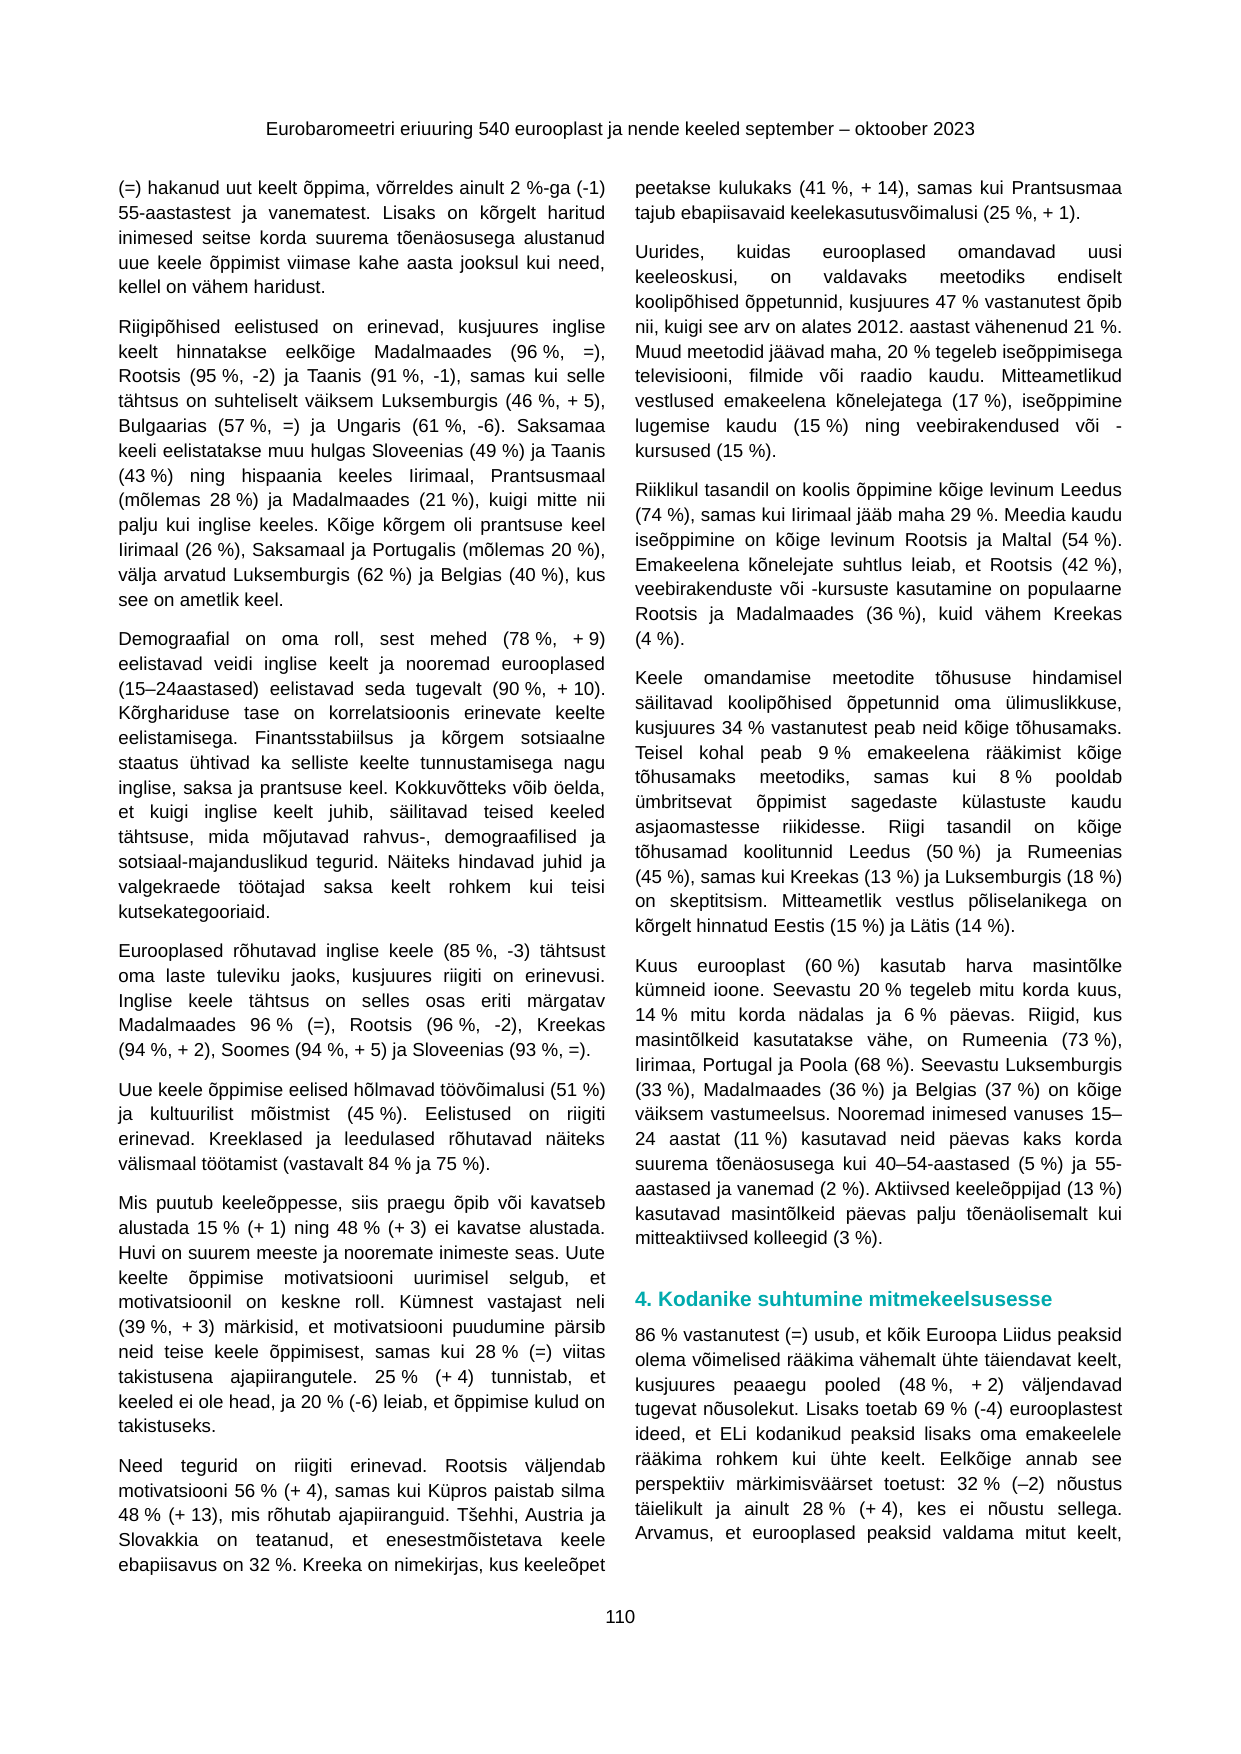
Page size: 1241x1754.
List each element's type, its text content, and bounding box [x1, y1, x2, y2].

text Riiklikul tasandil on koolis õppimine kõige levinum Leedus (74 %), samas kui Iirimaal jääb maha 29 %. Meedia kaudu iseõppimine on kõige levinum Rootsis ja Maltal (54 %). Emakeelena kõnelejate suhtlus leiab, et Rootsis (42 %), veebirakenduste või -kursuste kasutamine on populaarne Rootsis ja Madalmaades (36 %), kuid vähem Kreekas (4 %). [635, 479, 1122, 649]
text Keele omandamise meetodite tõhususe hindamisel säilitavad koolipõhised õppetunnid oma ülimuslikkuse, kusjuures 34 % vastanutest peab neid kõige tõhusamaks. Teisel kohal peab 9 % emakeelena rääkimist kõige tõhusamaks meetodiks, samas kui 8 % pooldab ümbritsevat õppimist sagedaste külastuste kaudu asjaomastesse riikidesse. Riigi tasandil on kõige tõhusamad koolitunnid Leedus (50 %) ja Rumeenias (45 %), samas kui Kreekas (13 %) ja Luksemburgis (18 %) on skeptitsism. Mitteametlik vestlus põliselanikega on kõrgelt hinnatud Eestis (15 %) ja Lätis (14 %). [635, 667, 1122, 937]
text Uurides, kuidas eurooplased omandavad uusi keeleoskusi, on valdavaks meetodiks endiselt koolipõhised õppetunnid, kusjuures 47 % vastanutest õpib nii, kuigi see arv on alates 2012. aastast vähenenud 21 %. Muud meetodid jäävad maha, 20 % tegeleb iseõppimisega televisiooni, filmide või raadio kaudu. Mitteametlikud vestlused emakeelena kõnelejatega (17 %), iseõppimine lugemise kaudu (15 %) ning veebirakendused või -kursused (15 %). [635, 241, 1122, 461]
text Uue keele õppimise eelised hõlmavad töövõimalusi (51 %) ja kultuurilist mõistmist (45 %). Eelistused on riigiti erinevad. Kreeklased ja leedulased rõhutavad näiteks välismaal töötamist (vastavalt 84 % ja 75 %). [118, 1078, 605, 1174]
text (=) hakanud uut keelt õppima, võrreldes ainult 2 %-ga (-1) 55-aastastest ja vanematest. Lisaks on kõrgelt haritud inimesed seitse korda suurema tõenäosusega alustanud uue keele õppimist viimase kahe aasta jooksul kui need, kellel on vähem haridust. [118, 177, 605, 298]
text Mis puutub keeleõppesse, siis praegu õpib või kavatseb alustada 15 % (+ 1) ning 48 % (+ 3) ei kavatse alustada. Huvi on suurem meeste ja nooremate inimeste seas. Uute keelte õppimise motivatsiooni uurimisel selgub, et motivatsioonil on keskne roll. Kümnest vastajast neli (39 %, + 3) märkisid, et motivatsiooni puudumine pärsib neid teise keele õppimisest, samas kui 28 % (=) viitas takistusena ajapiirangutele. 25 % (+ 4) tunnistab, et keeled ei ole head, ja 20 % (-6) leiab, et õppimise kulud on takistuseks. [118, 1192, 605, 1437]
text Need tegurid on riigiti erinevad. Rootsis väljendab motivatsiooni 56 % (+ 4), samas kui Küpros paistab silma 48 % (+ 13), mis rõhutab ajapiiranguid. Tšehhi, Austria ja Slovakkia on teatanud, et enesestmõistetava keele ebapiisavus on 32 %. Kreeka on nimekirjas, kus keeleõpet [118, 1454, 605, 1575]
text peetakse kulukaks (41 %, + 14), samas kui Prantsusmaa tajub ebapiisavaid keelekasutusvõimalusi (25 %, + 1). [635, 177, 1122, 223]
text 86 % vastanutest (=) usub, et kõik Euroopa Liidus peaksid olema võimelised rääkima vähemalt ühte täiendavat keelt, kusjuures peaaegu pooled (48 %, + 2) väljendavad tugevat nõusolekut. Lisaks toetab 69 % (-4) eurooplastest ideed, et ELi kodanikud peaksid lisaks oma emakeelele rääkima rohkem kui ühte keelt. Eelkõige annab see perspektiiv märkimisväärset toetust: 32 % (–2) nõustus täielikult ja ainult 28 % (+ 4), kes ei nõustu sellega. Arvamus, et eurooplased peaksid valdama mitut keelt, [635, 1324, 1122, 1544]
text Demograafial on oma roll, sest mehed (78 %, + 9) eelistavad veidi inglise keelt ja nooremad eurooplased (15–24aastased) eelistavad seda tugevalt (90 %, + 10). Kõrghariduse tase on korrelatsioonis erinevate keelte eelistamisega. Finantsstabiilsus ja kõrgem sotsiaalne staatus ühtivad ka selliste keelte tunnustamisega nagu inglise, saksa ja prantsuse keel. Kokkuvõtteks võib öelda, et kuigi inglise keelt juhib, säilitavad teised keeled tähtsuse, mida mõjutavad rahvus-, demograafilised ja sotsiaal-majanduslikud tegurid. Näiteks hindavad juhid ja valgekraede töötajad saksa keelt rohkem kui teisi kutsekategooriaid. [118, 628, 605, 922]
text Eurooplased rõhutavad inglise keele (85 %, -3) tähtsust oma laste tuleviku jaoks, kusjuures riigiti on erinevusi. Inglise keele tähtsus on selles osas eriti märgatav Madalmaades 96 % (=), Rootsis (96 %, -2), Kreekas (94 %, + 2), Soomes (94 %, + 5) ja Sloveenias (93 %, =). [118, 940, 605, 1061]
text Riigipõhised eelistused on erinevad, kusjuures inglise keelt hinnatakse eelkõige Madalmaades (96 %, =), Rootsis (95 %, -2) ja Taanis (91 %, -1), samas kui selle tähtsus on suhteliselt väiksem Luksemburgis (46 %, + 5), Bulgaarias (57 %, =) ja Ungaris (61 %, -6). Saksamaa keeli eelistatakse muu hulgas Sloveenias (49 %) ja Taanis (43 %) ning hispaania keeles Iirimaal, Prantsusmaal (mõlemas 28 %) ja Madalmaades (21 %), kuigi mitte nii palju kui inglise keeles. Kõige kõrgem oli prantsuse keel Iirimaal (26 %), Saksamaal ja Portugalis (mõlemas 20 %), välja arvatud Luksemburgis (62 %) ja Belgias (40 %), kus see on ametlik keel. [118, 316, 605, 610]
subtitle 4. Kodanike suhtumine mitmekeelsusesse [635, 1287, 1122, 1311]
text Kuus eurooplast (60 %) kasutab harva masintõlke kümneid ioone. Seevastu 20 % tegeleb mitu korda kuus, 14 % mitu korda nädalas ja 6 % päevas. Riigid, kus masintõlkeid kasutatakse vähe, on Rumeenia (73 %), Iirimaa, Portugal ja Poola (68 %). Seevastu Luksemburgis (33 %), Madalmaades (36 %) ja Belgias (37 %) on kõige väiksem vastumeelsus. Nooremad inimesed vanuses 15–24 aastat (11 %) kasutavad neid päevas kaks korda suurema tõenäosusega kui 40–54-aastased (5 %) ja 55-aastased ja vanemad (2 %). Aktiivsed keeleõppijad (13 %) kasutavad masintõlkeid päevas palju tõenäolisemalt kui mitteaktiivsed kolleegid (3 %). [635, 954, 1122, 1249]
